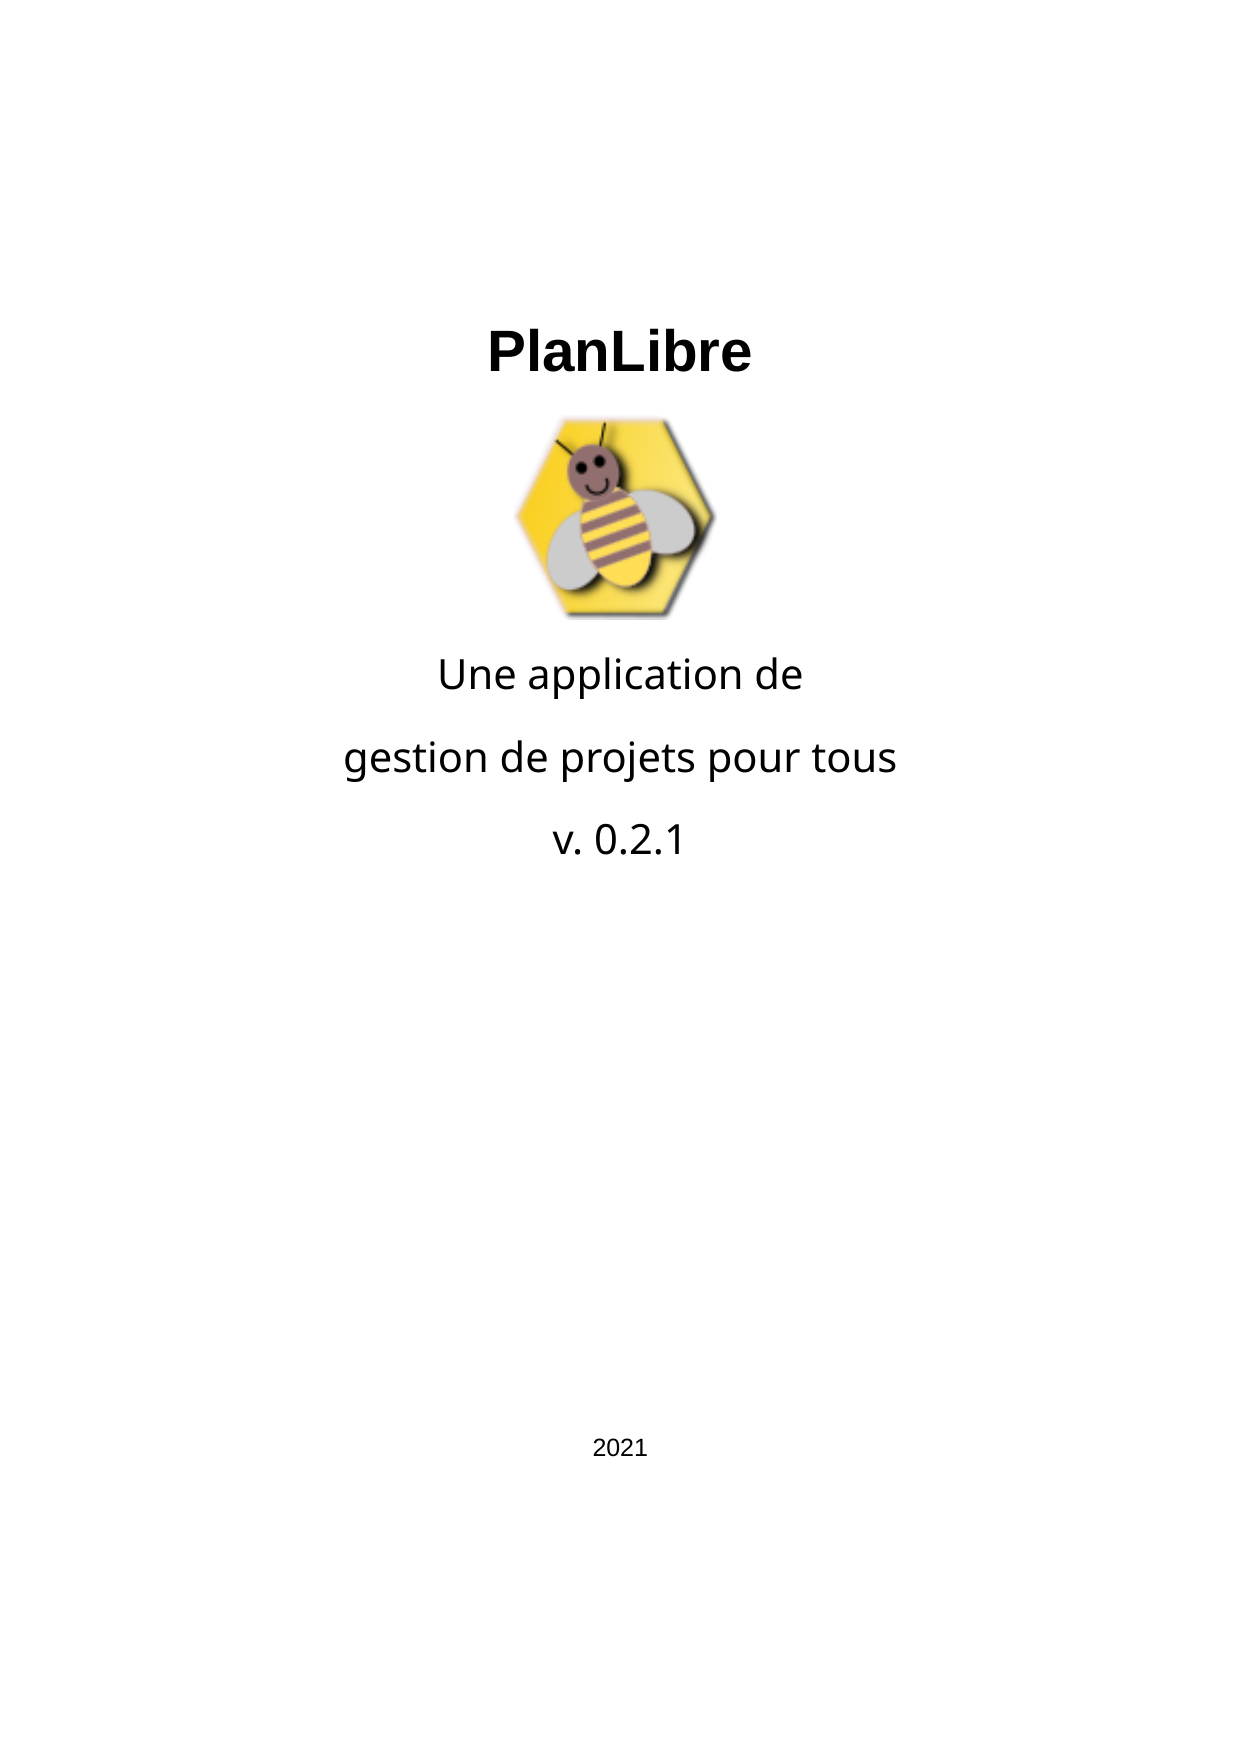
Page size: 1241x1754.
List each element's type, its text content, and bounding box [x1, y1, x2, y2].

picture [512, 415, 718, 620]
text gestion de projets pour tous [118, 727, 1122, 784]
subtitle 2021 [118, 1433, 1122, 1461]
title PlanLibre [118, 317, 1122, 384]
text v. 0.2.1 [118, 810, 1122, 867]
text Une application de [118, 645, 1122, 702]
